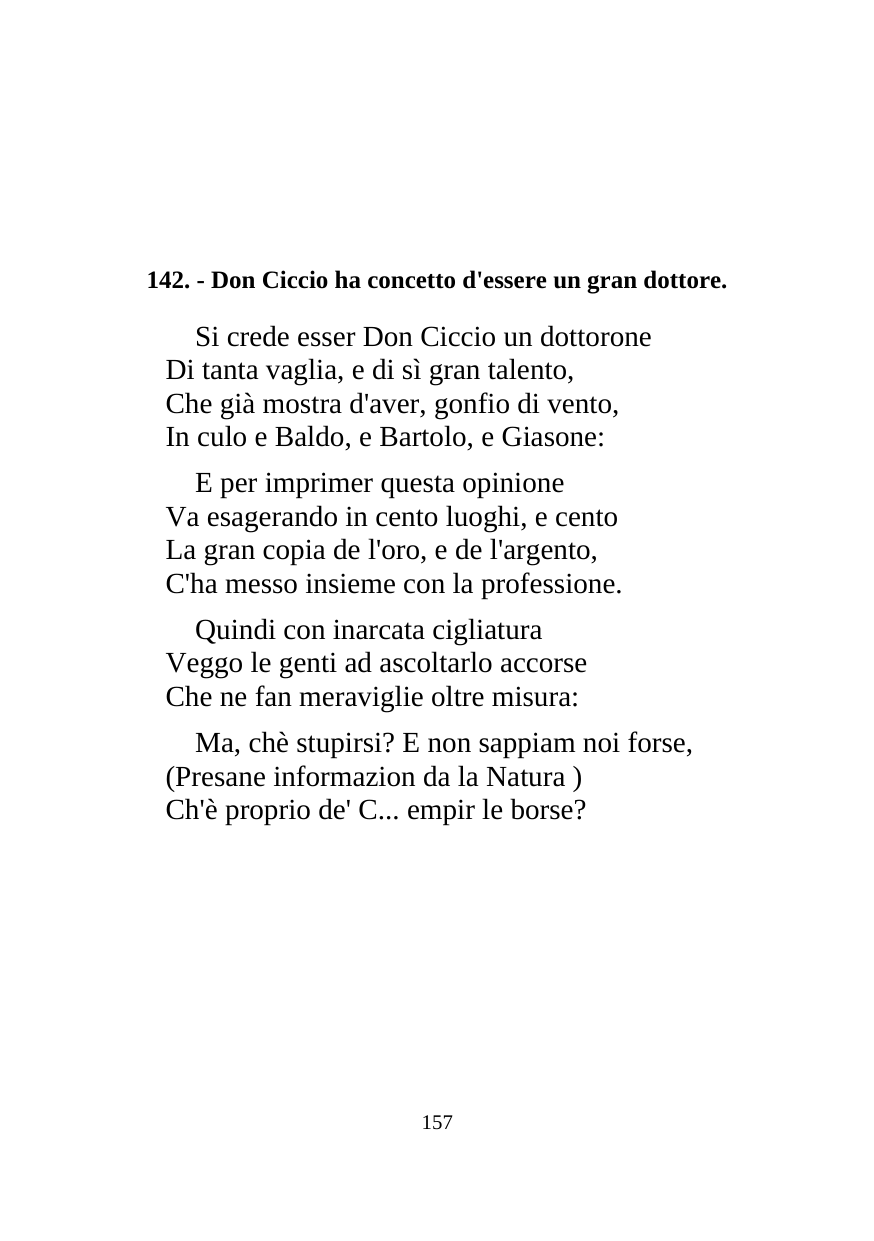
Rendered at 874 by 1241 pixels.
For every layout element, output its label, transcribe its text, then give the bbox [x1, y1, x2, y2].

text Quindi con inarcata cigliatura Veggo le genti ad ascoltarlo accorse Che ne fan meraviglie oltre misura: [165, 612, 768, 713]
text 142. - Don Ciccio ha concetto d'essere un gran dottore. [106, 265, 768, 294]
text Ma, chè stupirsi? E non sappiam noi forse, (Presane informazion da la Natura ) Ch'è proprio de' C... empir le borse? [165, 725, 768, 826]
text Si crede esser Don Ciccio un dottorone Di tanta vaglia, e di sì gran talento, Che già mostra d'aver, gonfio di vento, In culo e Baldo, e Bartolo, e Giasone: [165, 319, 768, 453]
text E per imprimer questa opinione Va esagerando in cento luoghi, e cento La gran copia de l'oro, e de l'argento, C'ha messo insieme con la professione. [165, 465, 768, 599]
